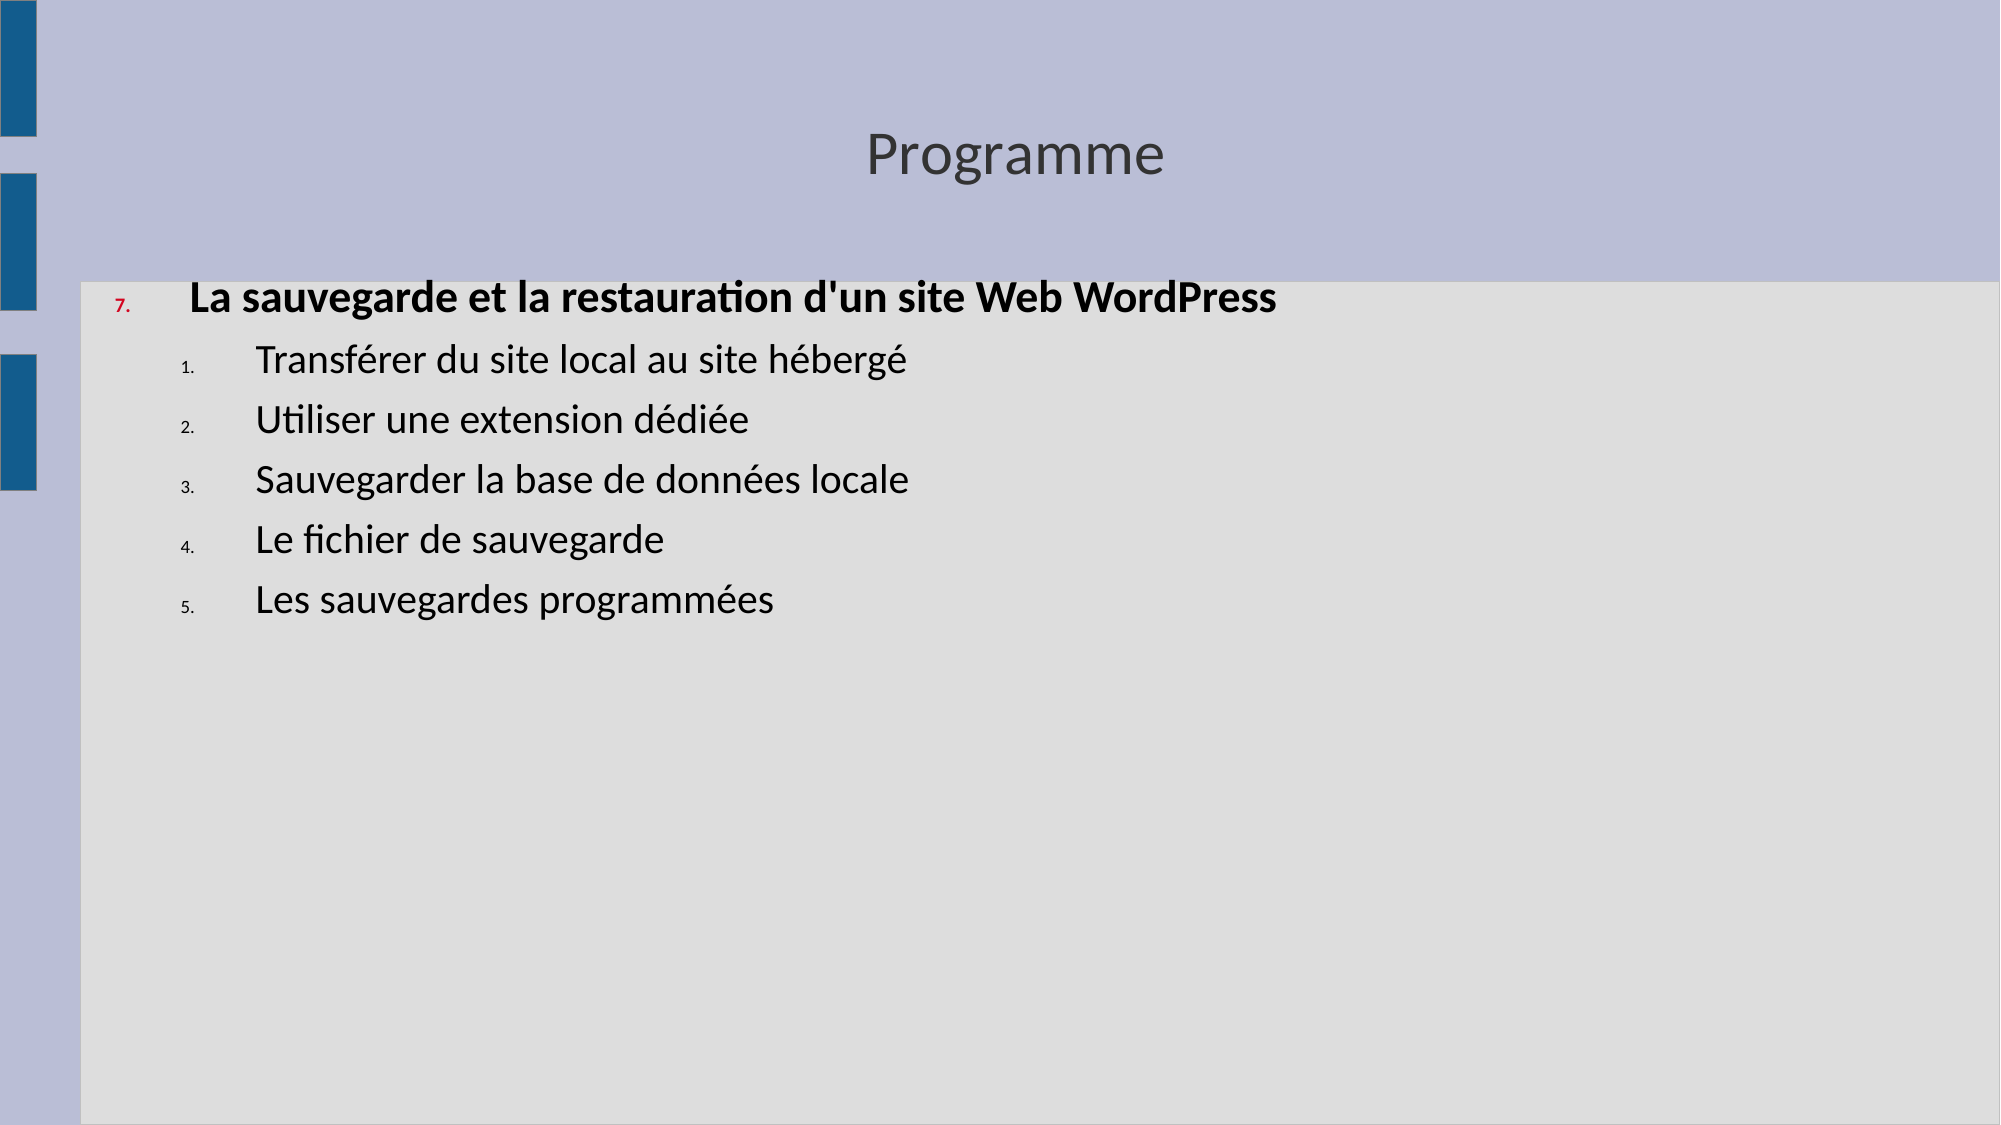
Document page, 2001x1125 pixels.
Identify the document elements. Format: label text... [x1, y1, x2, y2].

title Programme [849, 109, 1182, 254]
text_box La sauvegarde et la restauration d'un site Web WordPress Transférer du site local au site hébergé Utiliser une extension dédiée Sauvegarder la base de données locale Le fichier de sauvegarde Les sauvegardes programmées [112, 254, 1284, 623]
